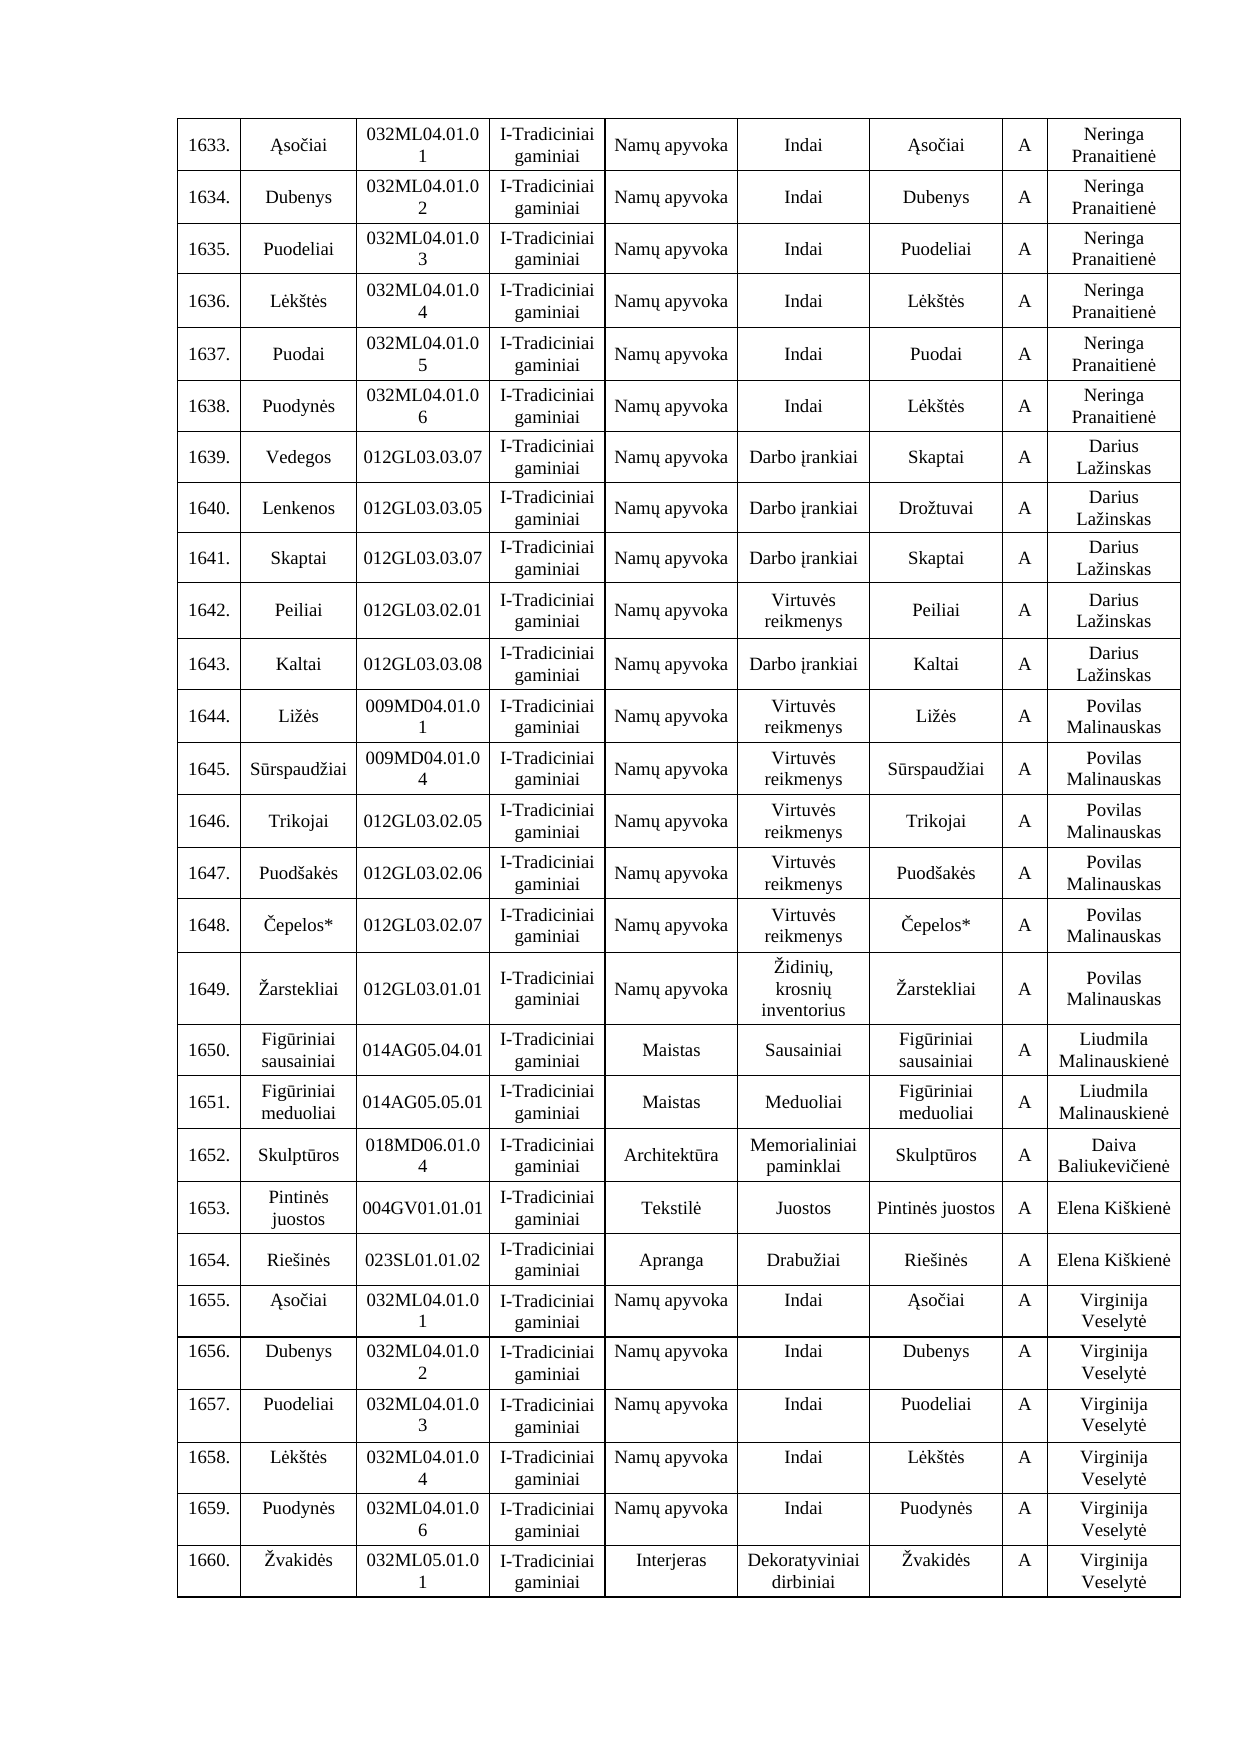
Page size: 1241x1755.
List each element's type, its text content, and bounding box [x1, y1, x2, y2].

table_cell Indai [738, 274, 869, 327]
table_cell Indai [738, 328, 869, 379]
table_cell A [1003, 533, 1047, 582]
table_cell Židinių, krosnių inventorius [738, 953, 869, 1023]
table_cell A [1003, 1390, 1047, 1442]
table_cell Čepelos* [241, 899, 356, 952]
table_cell 032ML04.01.04 [357, 274, 489, 327]
table_cell 012GL03.02.07 [357, 899, 489, 952]
table_cell 032ML04.01.02 [357, 171, 489, 222]
table_cell Ąsočiai [870, 1286, 1002, 1336]
table_cell Indai [738, 171, 869, 222]
table_cell 1649. [178, 953, 240, 1023]
table_cell 1639. [178, 432, 240, 482]
table_cell Maistas [606, 1076, 737, 1128]
table_cell Liudmila Malinauskienė [1048, 1076, 1180, 1128]
table_cell Ąsočiai [870, 119, 1002, 170]
table_cell Povilas Malinauskas [1048, 795, 1180, 847]
table_cell I-Tradiciniai gaminiai [490, 1286, 604, 1336]
table_cell I-Tradiciniai gaminiai [490, 1182, 604, 1233]
table_cell Vedegos [241, 432, 356, 482]
table_cell A [1003, 432, 1047, 482]
table_cell Trikojai [241, 795, 356, 847]
table_cell Pintinės juostos [241, 1182, 356, 1233]
table_cell 012GL03.03.08 [357, 639, 489, 689]
table_cell 018MD06.01.04 [357, 1129, 489, 1181]
table_cell Architektūra [606, 1129, 737, 1181]
table_cell I-Tradiciniai gaminiai [490, 1234, 604, 1285]
table_cell Figūriniai meduoliai [870, 1076, 1002, 1128]
table_cell A [1003, 171, 1047, 222]
table_cell Peiliai [241, 583, 356, 637]
table_cell Memorialiniai paminklai [738, 1129, 869, 1181]
table_cell Virtuvės reikmenys [738, 690, 869, 742]
table_cell Lėkštės [870, 274, 1002, 327]
table_cell Namų apyvoka [606, 1338, 737, 1389]
table_cell A [1003, 639, 1047, 689]
table_cell Lenkenos [241, 483, 356, 532]
table_cell 1641. [178, 533, 240, 582]
table_cell I-Tradiciniai gaminiai [490, 533, 604, 582]
table_cell Namų apyvoka [606, 432, 737, 482]
table_cell Darius Lažinskas [1048, 432, 1180, 482]
table_cell Namų apyvoka [606, 1494, 737, 1545]
table_cell I-Tradiciniai gaminiai [490, 274, 604, 327]
table_cell Namų apyvoka [606, 1443, 737, 1493]
table_cell A [1003, 953, 1047, 1023]
table_cell 004GV01.01.01 [357, 1182, 489, 1233]
table_cell Žarstekliai [241, 953, 356, 1023]
table_cell Neringa Pranaitienė [1048, 224, 1180, 273]
table_cell A [1003, 328, 1047, 379]
table_cell I-Tradiciniai gaminiai [490, 899, 604, 952]
table_cell Virtuvės reikmenys [738, 583, 869, 637]
table_cell 1633. [178, 119, 240, 170]
table_cell A [1003, 1129, 1047, 1181]
table_cell A [1003, 795, 1047, 847]
table_cell A [1003, 483, 1047, 532]
table_cell Neringa Pranaitienė [1048, 171, 1180, 222]
table_cell I-Tradiciniai gaminiai [490, 1129, 604, 1181]
table_cell Kaltai [241, 639, 356, 689]
table_cell Skaptai [241, 533, 356, 582]
table_cell Indai [738, 119, 869, 170]
table_cell I-Tradiciniai gaminiai [490, 743, 604, 794]
table_cell 032ML04.01.03 [357, 224, 489, 273]
table_cell A [1003, 1182, 1047, 1233]
table_cell 1658. [178, 1443, 240, 1493]
table_cell Namų apyvoka [606, 639, 737, 689]
table_cell A [1003, 119, 1047, 170]
table_cell Čepelos* [870, 899, 1002, 952]
table_cell Namų apyvoka [606, 583, 737, 637]
table_cell A [1003, 381, 1047, 431]
table_cell Žvakidės [241, 1546, 356, 1596]
table_cell Virtuvės reikmenys [738, 848, 869, 897]
table_cell A [1003, 1338, 1047, 1389]
table_cell 1638. [178, 381, 240, 431]
table_cell Lėkštės [241, 274, 356, 327]
table_cell 1655. [178, 1286, 240, 1336]
table_cell Liudmila Malinauskienė [1048, 1025, 1180, 1075]
table_cell 1651. [178, 1076, 240, 1128]
table_cell I-Tradiciniai gaminiai [490, 1494, 604, 1545]
table_cell 009MD04.01.01 [357, 690, 489, 742]
table_cell Virginija Veselytė [1048, 1286, 1180, 1336]
table_cell 032ML05.01.01 [357, 1546, 489, 1596]
table_cell Darbo įrankiai [738, 533, 869, 582]
table_cell 1656. [178, 1338, 240, 1389]
table_cell Sūrspaudžiai [870, 743, 1002, 794]
table_cell Drabužiai [738, 1234, 869, 1285]
table_cell Namų apyvoka [606, 533, 737, 582]
table_cell Povilas Malinauskas [1048, 899, 1180, 952]
table_cell Namų apyvoka [606, 743, 737, 794]
table_cell 1652. [178, 1129, 240, 1181]
table_cell Interjeras [606, 1546, 737, 1596]
table_cell Dubenys [241, 1338, 356, 1389]
table_cell Darbo įrankiai [738, 432, 869, 482]
table_cell 012GL03.02.06 [357, 848, 489, 897]
table_cell Dubenys [870, 171, 1002, 222]
table_cell 1648. [178, 899, 240, 952]
table_cell 012GL03.03.07 [357, 533, 489, 582]
table_cell A [1003, 1443, 1047, 1493]
table_cell Povilas Malinauskas [1048, 690, 1180, 742]
table_cell 032ML04.01.01 [357, 1286, 489, 1336]
table_cell 1636. [178, 274, 240, 327]
table_cell Virginija Veselytė [1048, 1390, 1180, 1442]
table_cell 023SL01.01.02 [357, 1234, 489, 1285]
table_cell 012GL03.02.01 [357, 583, 489, 637]
table_cell Pintinės juostos [870, 1182, 1002, 1233]
table_cell A [1003, 1546, 1047, 1596]
table_cell Figūriniai sausainiai [870, 1025, 1002, 1075]
table_cell Namų apyvoka [606, 483, 737, 532]
table_cell 1653. [178, 1182, 240, 1233]
table_cell Lėkštės [870, 381, 1002, 431]
table_cell Neringa Pranaitienė [1048, 381, 1180, 431]
table_cell Žarstekliai [870, 953, 1002, 1023]
table_cell Namų apyvoka [606, 795, 737, 847]
table_cell 014AG05.04.01 [357, 1025, 489, 1075]
table_cell 1647. [178, 848, 240, 897]
table_cell 1643. [178, 639, 240, 689]
table_cell Ližės [870, 690, 1002, 742]
table_cell Tekstilė [606, 1182, 737, 1233]
table_cell 1644. [178, 690, 240, 742]
table_cell Virginija Veselytė [1048, 1338, 1180, 1389]
table_cell Indai [738, 381, 869, 431]
table_cell 1650. [178, 1025, 240, 1075]
table_cell 1657. [178, 1390, 240, 1442]
table_cell Lėkštės [241, 1443, 356, 1493]
table_cell 032ML04.01.06 [357, 1494, 489, 1545]
table_cell Neringa Pranaitienė [1048, 328, 1180, 379]
table_cell Kaltai [870, 639, 1002, 689]
table_cell Skaptai [870, 533, 1002, 582]
table_cell I-Tradiciniai gaminiai [490, 1338, 604, 1389]
table_cell Namų apyvoka [606, 1390, 737, 1442]
table_cell Ąsočiai [241, 1286, 356, 1336]
table_cell Puodai [870, 328, 1002, 379]
table_cell Namų apyvoka [606, 119, 737, 170]
table_cell Elena Kiškienė [1048, 1234, 1180, 1285]
table_cell Figūriniai sausainiai [241, 1025, 356, 1075]
table_cell Namų apyvoka [606, 328, 737, 379]
table_cell Riešinės [870, 1234, 1002, 1285]
table_cell 1634. [178, 171, 240, 222]
table_cell Juostos [738, 1182, 869, 1233]
table_cell 012GL03.01.01 [357, 953, 489, 1023]
table_cell 1646. [178, 795, 240, 847]
table_cell Meduoliai [738, 1076, 869, 1128]
table_cell Namų apyvoka [606, 224, 737, 273]
table_cell 012GL03.02.05 [357, 795, 489, 847]
table_cell 032ML04.01.03 [357, 1390, 489, 1442]
table_cell Indai [738, 1390, 869, 1442]
table_cell Namų apyvoka [606, 171, 737, 222]
table_cell Indai [738, 224, 869, 273]
table_cell I-Tradiciniai gaminiai [490, 381, 604, 431]
table_cell 1642. [178, 583, 240, 637]
table_cell Puodynės [870, 1494, 1002, 1545]
table_cell Namų apyvoka [606, 899, 737, 952]
table_cell A [1003, 690, 1047, 742]
table_cell A [1003, 583, 1047, 637]
table_cell 032ML04.01.05 [357, 328, 489, 379]
table_cell Skaptai [870, 432, 1002, 482]
table_cell 1654. [178, 1234, 240, 1285]
table_cell A [1003, 224, 1047, 273]
table_cell Apranga [606, 1234, 737, 1285]
table_cell Indai [738, 1494, 869, 1545]
table_cell I-Tradiciniai gaminiai [490, 1546, 604, 1596]
table_cell A [1003, 848, 1047, 897]
table_cell Trikojai [870, 795, 1002, 847]
table_cell Riešinės [241, 1234, 356, 1285]
table_cell Sūrspaudžiai [241, 743, 356, 794]
table_cell Darius Lažinskas [1048, 639, 1180, 689]
table_cell 032ML04.01.02 [357, 1338, 489, 1389]
table_cell Neringa Pranaitienė [1048, 119, 1180, 170]
table_cell A [1003, 899, 1047, 952]
table_cell I-Tradiciniai gaminiai [490, 795, 604, 847]
table_cell Puodšakės [241, 848, 356, 897]
table_cell 1640. [178, 483, 240, 532]
table_cell A [1003, 1494, 1047, 1545]
table_cell 032ML04.01.06 [357, 381, 489, 431]
table_cell A [1003, 1025, 1047, 1075]
table_cell Namų apyvoka [606, 848, 737, 897]
table_cell Namų apyvoka [606, 690, 737, 742]
table_cell Namų apyvoka [606, 953, 737, 1023]
table_cell 1660. [178, 1546, 240, 1596]
table_cell Ąsočiai [241, 119, 356, 170]
table_cell Virginija Veselytė [1048, 1494, 1180, 1545]
table_cell I-Tradiciniai gaminiai [490, 848, 604, 897]
table_cell Peiliai [870, 583, 1002, 637]
table_cell Indai [738, 1443, 869, 1493]
table_cell 1637. [178, 328, 240, 379]
table_cell Skulptūros [870, 1129, 1002, 1181]
table_cell Darbo įrankiai [738, 639, 869, 689]
table_cell Ližės [241, 690, 356, 742]
table_cell Namų apyvoka [606, 1286, 737, 1336]
table_cell Povilas Malinauskas [1048, 848, 1180, 897]
table_cell Povilas Malinauskas [1048, 743, 1180, 794]
table_cell Indai [738, 1286, 869, 1336]
table_cell Virginija Veselytė [1048, 1546, 1180, 1596]
table_cell Namų apyvoka [606, 381, 737, 431]
table_cell Puodai [241, 328, 356, 379]
table_cell Virtuvės reikmenys [738, 743, 869, 794]
table_cell I-Tradiciniai gaminiai [490, 171, 604, 222]
table_cell Žvakidės [870, 1546, 1002, 1596]
table_cell A [1003, 1286, 1047, 1336]
table_cell I-Tradiciniai gaminiai [490, 432, 604, 482]
table_cell Puodšakės [870, 848, 1002, 897]
table_cell 014AG05.05.01 [357, 1076, 489, 1128]
table_cell Dubenys [241, 171, 356, 222]
table_cell Darius Lažinskas [1048, 483, 1180, 532]
table_cell Dubenys [870, 1338, 1002, 1389]
table_cell A [1003, 274, 1047, 327]
table_cell Puodeliai [870, 1390, 1002, 1442]
table_cell Puodynės [241, 1494, 356, 1545]
table_cell I-Tradiciniai gaminiai [490, 690, 604, 742]
table_cell I-Tradiciniai gaminiai [490, 953, 604, 1023]
table_cell Maistas [606, 1025, 737, 1075]
table_cell A [1003, 743, 1047, 794]
table_cell Skulptūros [241, 1129, 356, 1181]
table_cell Drožtuvai [870, 483, 1002, 532]
table_cell 012GL03.03.05 [357, 483, 489, 532]
table_cell Namų apyvoka [606, 274, 737, 327]
table_cell I-Tradiciniai gaminiai [490, 1390, 604, 1442]
table_cell A [1003, 1076, 1047, 1128]
table_cell Dekoratyviniai dirbiniai [738, 1546, 869, 1596]
table_cell I-Tradiciniai gaminiai [490, 1076, 604, 1128]
table_cell Lėkštės [870, 1443, 1002, 1493]
table_cell 032ML04.01.01 [357, 119, 489, 170]
table_cell 032ML04.01.04 [357, 1443, 489, 1493]
table_cell Virtuvės reikmenys [738, 795, 869, 847]
table_cell 009MD04.01.04 [357, 743, 489, 794]
table_cell 1645. [178, 743, 240, 794]
table_cell 1635. [178, 224, 240, 273]
table_cell Virtuvės reikmenys [738, 899, 869, 952]
table_cell 012GL03.03.07 [357, 432, 489, 482]
table_cell I-Tradiciniai gaminiai [490, 483, 604, 532]
table_cell I-Tradiciniai gaminiai [490, 583, 604, 637]
table_cell Puodeliai [870, 224, 1002, 273]
table_cell Indai [738, 1338, 869, 1389]
table_cell I-Tradiciniai gaminiai [490, 1025, 604, 1075]
table_cell Sausainiai [738, 1025, 869, 1075]
table_cell 1659. [178, 1494, 240, 1545]
table_cell Darius Lažinskas [1048, 533, 1180, 582]
table_cell A [1003, 1234, 1047, 1285]
table_cell Puodeliai [241, 224, 356, 273]
table_cell Elena Kiškienė [1048, 1182, 1180, 1233]
table_cell Puodynės [241, 381, 356, 431]
table_cell Figūriniai meduoliai [241, 1076, 356, 1128]
table_cell Darius Lažinskas [1048, 583, 1180, 637]
table_cell Daiva Baliukevičienė [1048, 1129, 1180, 1181]
table_cell I-Tradiciniai gaminiai [490, 1443, 604, 1493]
table_cell Neringa Pranaitienė [1048, 274, 1180, 327]
table_cell Povilas Malinauskas [1048, 953, 1180, 1023]
table_cell I-Tradiciniai gaminiai [490, 328, 604, 379]
table_cell I-Tradiciniai gaminiai [490, 224, 604, 273]
table_cell I-Tradiciniai gaminiai [490, 119, 604, 170]
table_cell Virginija Veselytė [1048, 1443, 1180, 1493]
table_cell I-Tradiciniai gaminiai [490, 639, 604, 689]
table_cell Puodeliai [241, 1390, 356, 1442]
table_cell Darbo įrankiai [738, 483, 869, 532]
